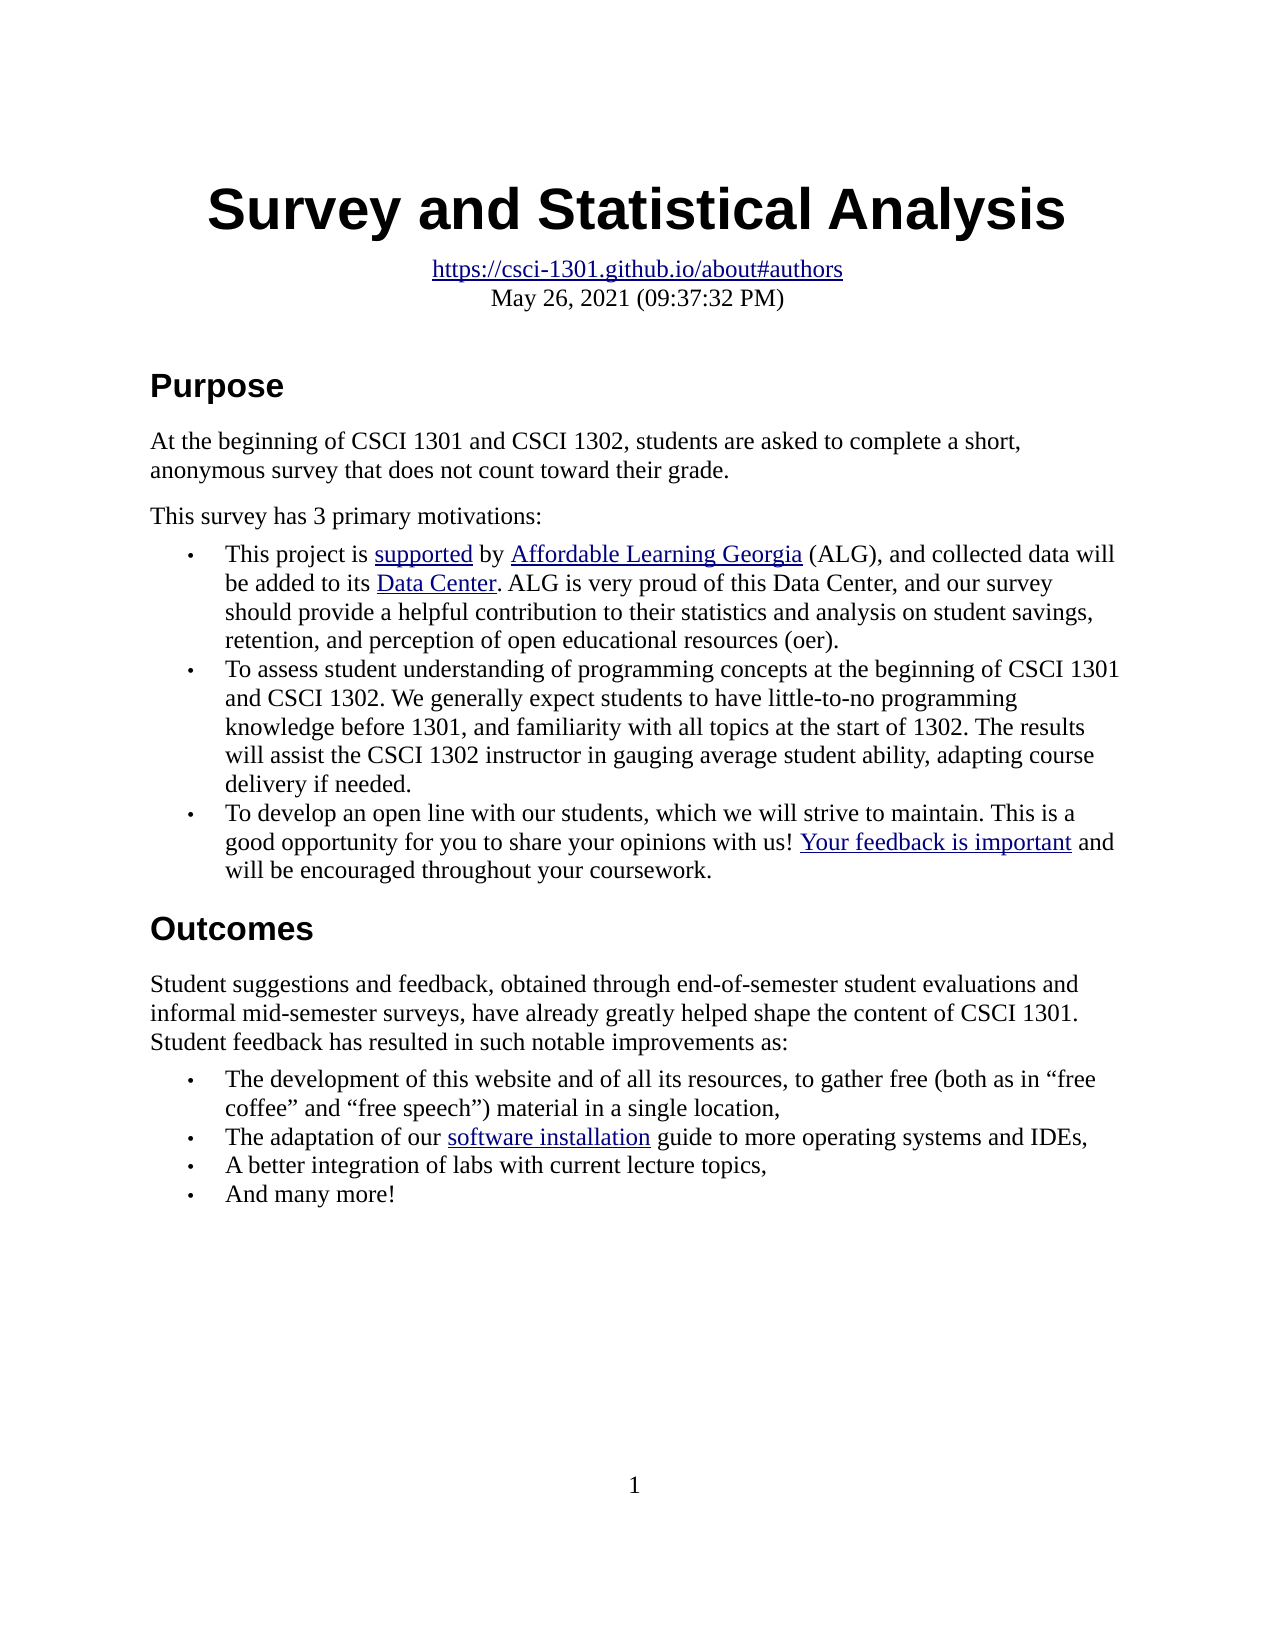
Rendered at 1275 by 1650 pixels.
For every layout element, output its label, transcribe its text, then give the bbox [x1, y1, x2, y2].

text At the beginning of CSCI 1301 and CSCI 1302, students are asked to complete a short, anonymous survey that does not count toward their grade. [150, 426, 1125, 483]
text May 26, 2021 (09:37:32 PM) [150, 283, 1125, 312]
list To develop an open line with our students, which we will strive to maintain. This is a good opportunity for you to share your opinions with us! Your feedback is important and will be encouraged throughout your coursework. [187, 798, 1125, 884]
subtitle Purpose [150, 366, 1125, 404]
text Student suggestions and feedback, obtained through end-of-semester student evaluations and informal mid-semester surveys, have already greatly helped shape the content of CSCI 1301. Student feedback has resulted in such notable improvements as: [150, 969, 1125, 1055]
subtitle Outcomes [150, 909, 1125, 948]
list To assess student understanding of programming concepts at the beginning of CSCI 1301 and CSCI 1302. We generally expect students to have little-to-no programming knowledge before 1301, and familiarity with all topics at the start of 1302. The results will assist the CSCI 1302 instructor in gauging average student ability, adapting course delivery if needed. [187, 654, 1125, 798]
list And many more! [187, 1179, 1125, 1208]
list The development of this website and of all its resources, to gather free (both as in “free coffee” and “free speech”) material in a single location, [187, 1064, 1125, 1122]
title Survey and Statistical Analysis [150, 175, 1125, 242]
text https://csci-1301.github.io/about#authors [150, 254, 1125, 283]
list The adaptation of our software installation guide to more operating systems and IDEs, [187, 1122, 1125, 1151]
list A better integration of labs with current lecture topics, [187, 1151, 1125, 1179]
list This project is supported by Affordable Learning Georgia (ALG), and collected data will be added to its Data Center. ALG is very proud of this Data Center, and our survey should provide a helpful contribution to their statistics and analysis on student savings, retention, and perception of open educational resources (oer). [187, 539, 1125, 654]
text This survey has 3 primary motivations: [150, 501, 1125, 530]
